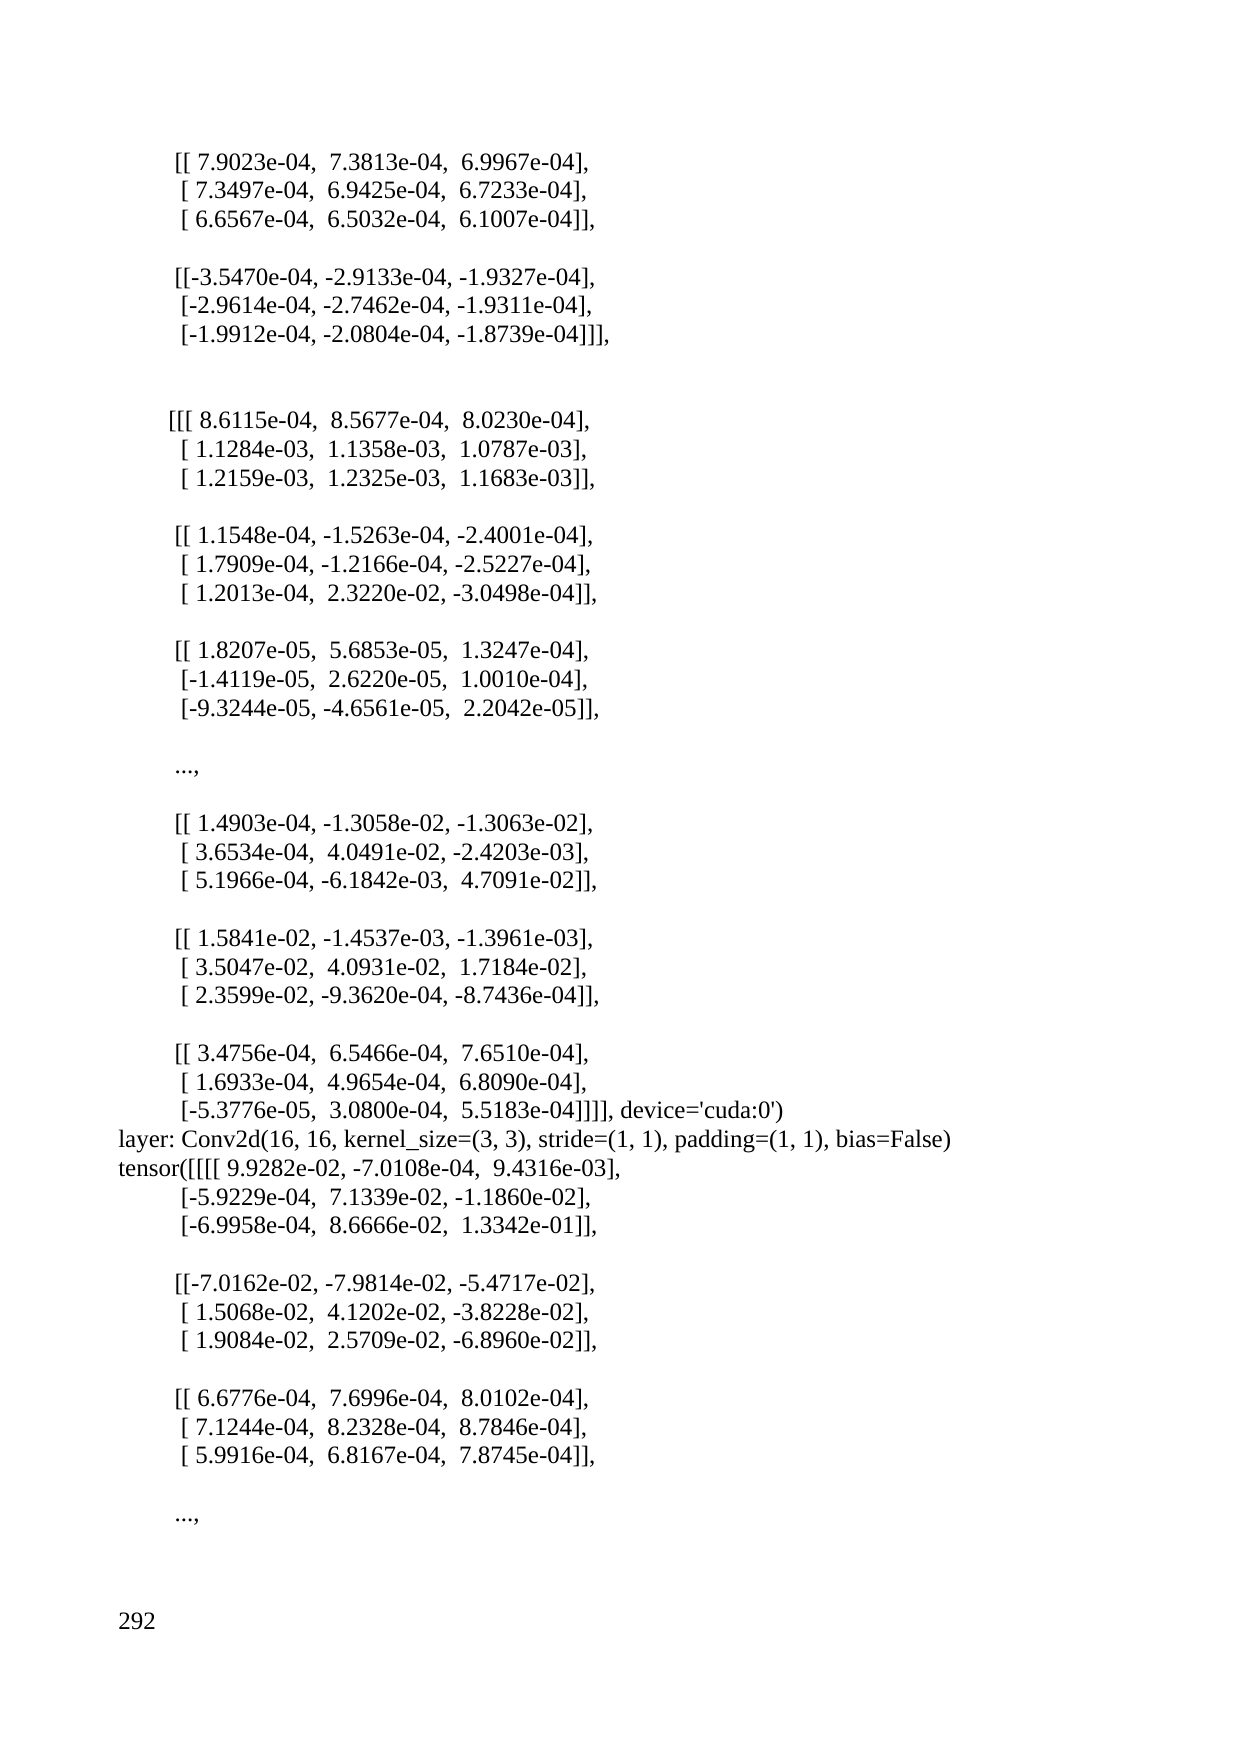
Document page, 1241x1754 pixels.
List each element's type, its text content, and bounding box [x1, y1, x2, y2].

text [ 1.9084e-02, 2.5709e-02, -6.8960e-02]], [118, 1326, 1122, 1354]
text [ 7.1244e-04, 8.2328e-04, 8.7846e-04], [118, 1412, 1122, 1441]
text [ 3.6534e-04, 4.0491e-02, -2.4203e-03], [118, 837, 1122, 866]
text [[ 7.9023e-04, 7.3813e-04, 6.9967e-04], [118, 147, 1122, 176]
text [[ 1.4903e-04, -1.3058e-02, -1.3063e-02], [118, 808, 1122, 837]
text [ 2.3599e-02, -9.3620e-04, -8.7436e-04]], [118, 981, 1122, 1009]
text [ 1.7909e-04, -1.2166e-04, -2.5227e-04], [118, 549, 1122, 578]
text [[ 1.5841e-02, -1.4537e-03, -1.3961e-03], [118, 923, 1122, 952]
text [ 5.1966e-04, -6.1842e-03, 4.7091e-02]], [118, 866, 1122, 894]
text [[[ 8.6115e-04, 8.5677e-04, 8.0230e-04], [118, 406, 1122, 434]
text [-1.9912e-04, -2.0804e-04, -1.8739e-04]]], [118, 319, 1122, 348]
text [ 1.6933e-04, 4.9654e-04, 6.8090e-04], [118, 1067, 1122, 1096]
text [[ 3.4756e-04, 6.5466e-04, 7.6510e-04], [118, 1038, 1122, 1067]
text [[-7.0162e-02, -7.9814e-02, -5.4717e-02], [118, 1268, 1122, 1297]
text [-6.9958e-04, 8.6666e-02, 1.3342e-01]], [118, 1211, 1122, 1239]
text [[ 1.1548e-04, -1.5263e-04, -2.4001e-04], [118, 521, 1122, 549]
text [ 1.5068e-02, 4.1202e-02, -3.8228e-02], [118, 1297, 1122, 1326]
text tensor([[[[ 9.9282e-02, -7.0108e-04, 9.4316e-03], [118, 1153, 1122, 1182]
text [-1.4119e-05, 2.6220e-05, 1.0010e-04], [118, 664, 1122, 693]
text [ 3.5047e-02, 4.0931e-02, 1.7184e-02], [118, 952, 1122, 981]
text [[ 6.6776e-04, 7.6996e-04, 8.0102e-04], [118, 1383, 1122, 1412]
text [-5.3776e-05, 3.0800e-04, 5.5183e-04]]]], device='cuda:0') [118, 1096, 1122, 1124]
text [-5.9229e-04, 7.1339e-02, -1.1860e-02], [118, 1182, 1122, 1211]
text [-2.9614e-04, -2.7462e-04, -1.9311e-04], [118, 291, 1122, 319]
text [ 1.2159e-03, 1.2325e-03, 1.1683e-03]], [118, 463, 1122, 492]
text [ 5.9916e-04, 6.8167e-04, 7.8745e-04]], [118, 1441, 1122, 1469]
text [ 7.3497e-04, 6.9425e-04, 6.7233e-04], [118, 176, 1122, 204]
text ..., [118, 1498, 1122, 1527]
text [[ 1.8207e-05, 5.6853e-05, 1.3247e-04], [118, 636, 1122, 664]
text [ 6.6567e-04, 6.5032e-04, 6.1007e-04]], [118, 204, 1122, 233]
text [-9.3244e-05, -4.6561e-05, 2.2042e-05]], [118, 693, 1122, 722]
text [[-3.5470e-04, -2.9133e-04, -1.9327e-04], [118, 262, 1122, 291]
text ..., [118, 751, 1122, 779]
text [ 1.2013e-04, 2.3220e-02, -3.0498e-04]], [118, 578, 1122, 607]
text [ 1.1284e-03, 1.1358e-03, 1.0787e-03], [118, 434, 1122, 463]
text layer: Conv2d(16, 16, kernel_size=(3, 3), stride=(1, 1), padding=(1, 1), bias=False) [118, 1124, 1122, 1153]
